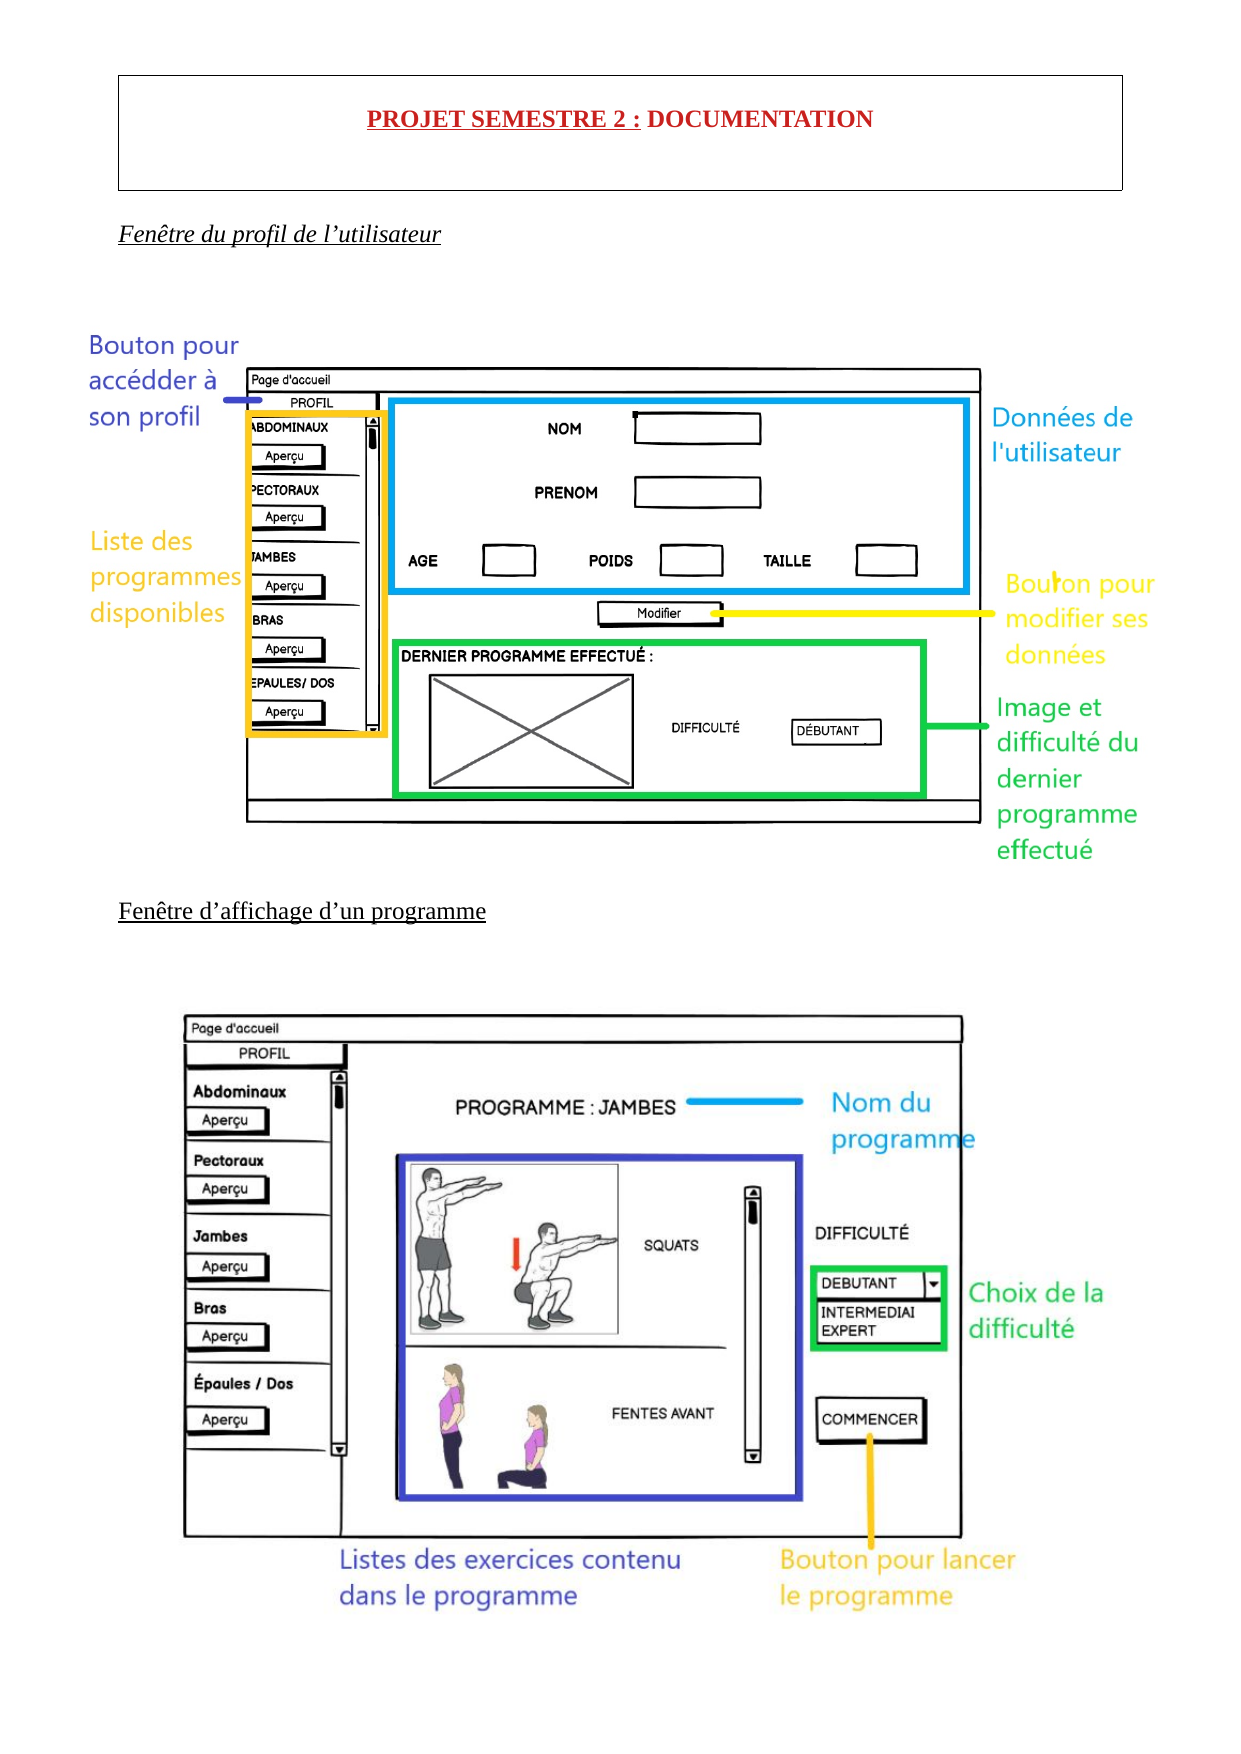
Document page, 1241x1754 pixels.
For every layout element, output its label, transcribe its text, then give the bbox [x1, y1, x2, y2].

picture [137, 981, 1129, 1662]
text Fenêtre du profil de l’utilisateur [118, 219, 1122, 248]
text Fenêtre d’affichage d’un programme [118, 896, 1122, 925]
picture [78, 260, 1158, 868]
